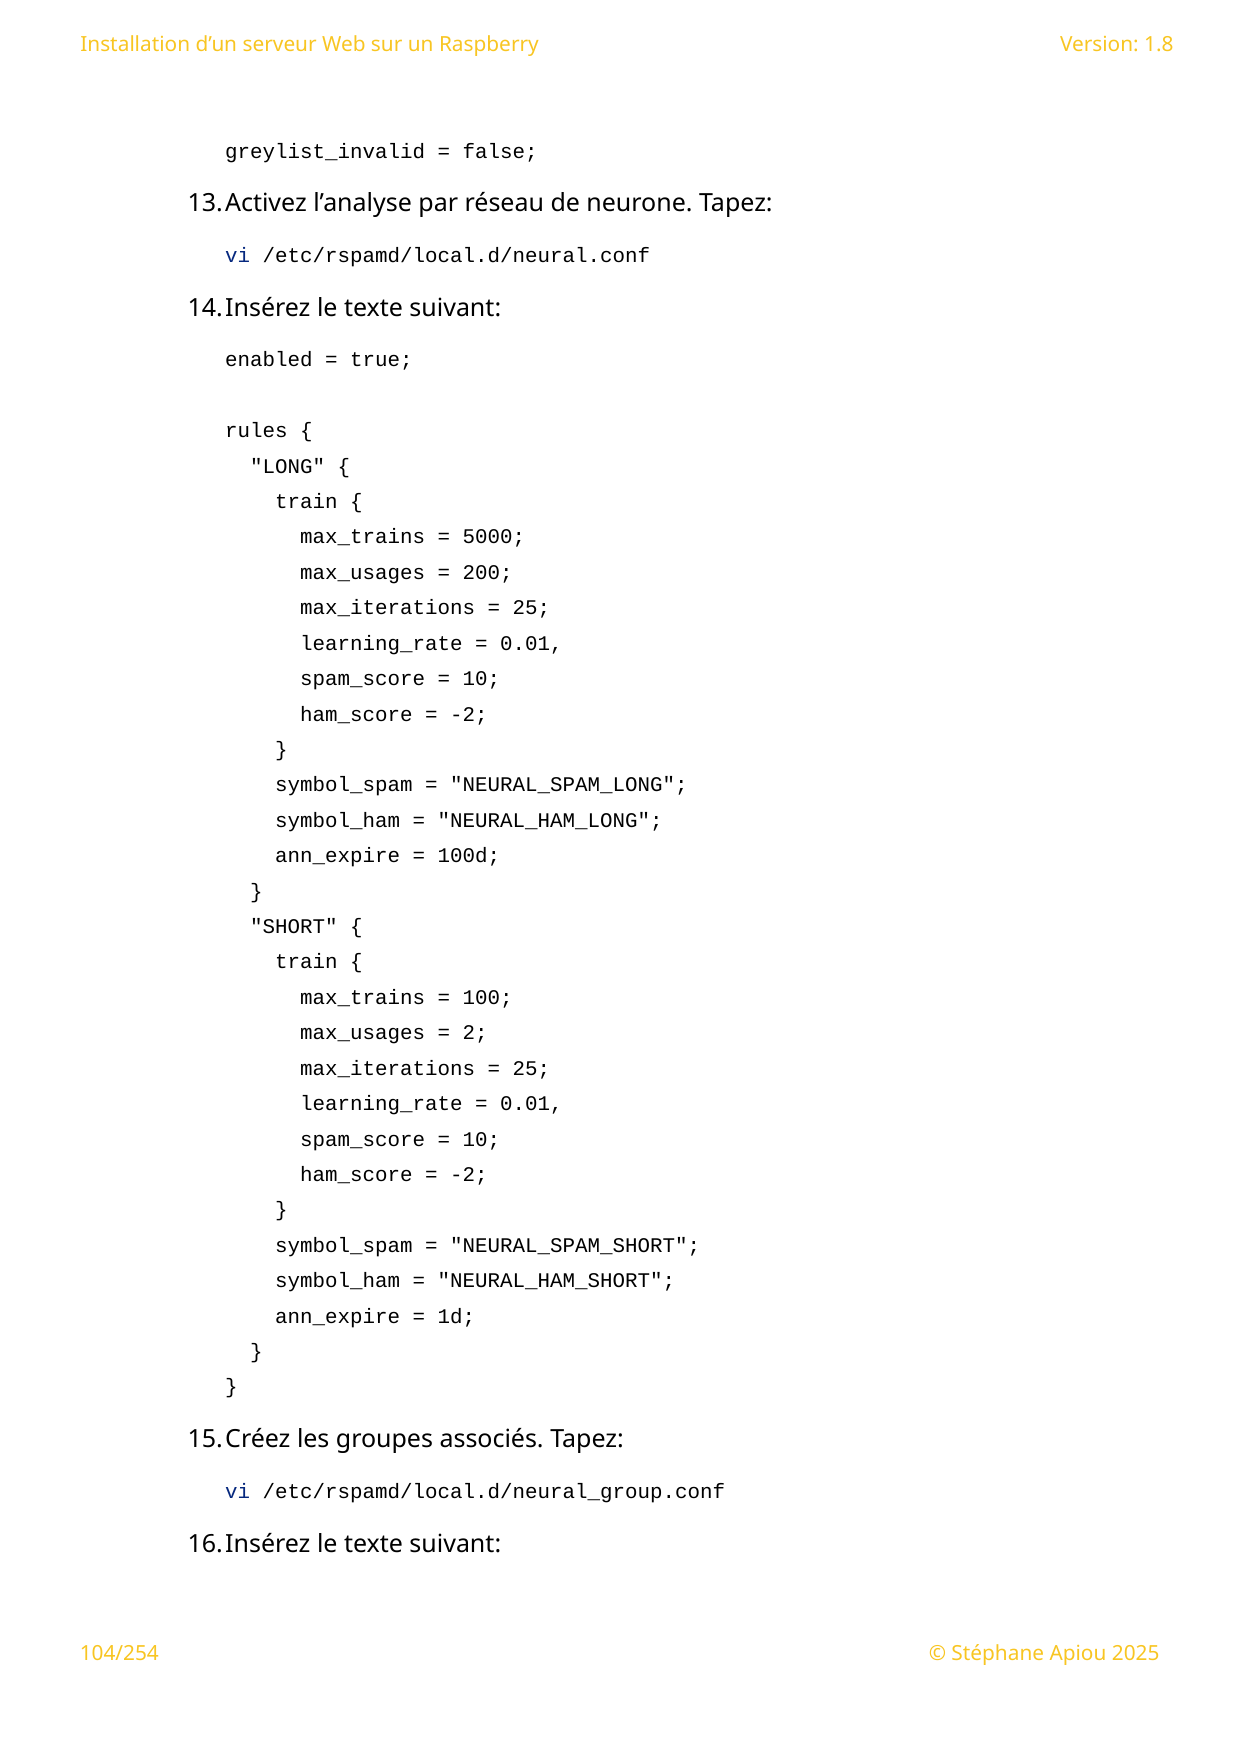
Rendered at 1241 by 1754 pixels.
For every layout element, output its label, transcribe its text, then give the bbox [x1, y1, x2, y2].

list Créez les groupes associés. Tapez: [187, 1421, 1090, 1455]
list symbol_ham = "NEURAL_HAM_SHORT"; [187, 1270, 1090, 1294]
list max_usages = 2; [187, 1022, 1090, 1046]
list symbol_ham = "NEURAL_HAM_LONG"; [187, 810, 1090, 833]
list } [187, 1341, 1090, 1365]
list symbol_spam = "NEURAL_SPAM_LONG"; [187, 774, 1090, 798]
list symbol_spam = "NEURAL_SPAM_SHORT"; [187, 1235, 1090, 1258]
list ham_score = -2; [187, 704, 1090, 727]
list Insérez le texte suivant: [187, 289, 1090, 323]
list vi /etc/rspamd/local.d/neural.conf [187, 245, 1090, 269]
list max_trains = 100; [187, 987, 1090, 1011]
list train { [187, 952, 1090, 975]
list Insérez le texte suivant: [187, 1525, 1090, 1559]
list Activez l’analyse par réseau de neurone. Tapez: [187, 185, 1090, 219]
list "SHORT" { [187, 916, 1090, 940]
list max_iterations = 25; [187, 1058, 1090, 1081]
list max_trains = 5000; [187, 527, 1090, 550]
list max_usages = 200; [187, 562, 1090, 586]
list "LONG" { [187, 456, 1090, 479]
list } [187, 739, 1090, 763]
list } [187, 881, 1090, 904]
list learning_rate = 0.01, [187, 1093, 1090, 1117]
list vi /etc/rspamd/local.d/neural_group.conf [187, 1481, 1090, 1504]
list } [187, 1377, 1090, 1400]
list ann_expire = 1d; [187, 1306, 1090, 1329]
list } [187, 1199, 1090, 1223]
list spam_score = 10; [187, 668, 1090, 692]
list train { [187, 491, 1090, 515]
list learning_rate = 0.01, [187, 633, 1090, 656]
list max_iterations = 25; [187, 597, 1090, 621]
list ann_expire = 100d; [187, 845, 1090, 869]
list ham_score = -2; [187, 1164, 1090, 1188]
list rules { [187, 420, 1090, 444]
list enabled = true; [187, 349, 1090, 373]
list spam_score = 10; [187, 1129, 1090, 1152]
list greylist_invalid = false; [187, 141, 1090, 164]
